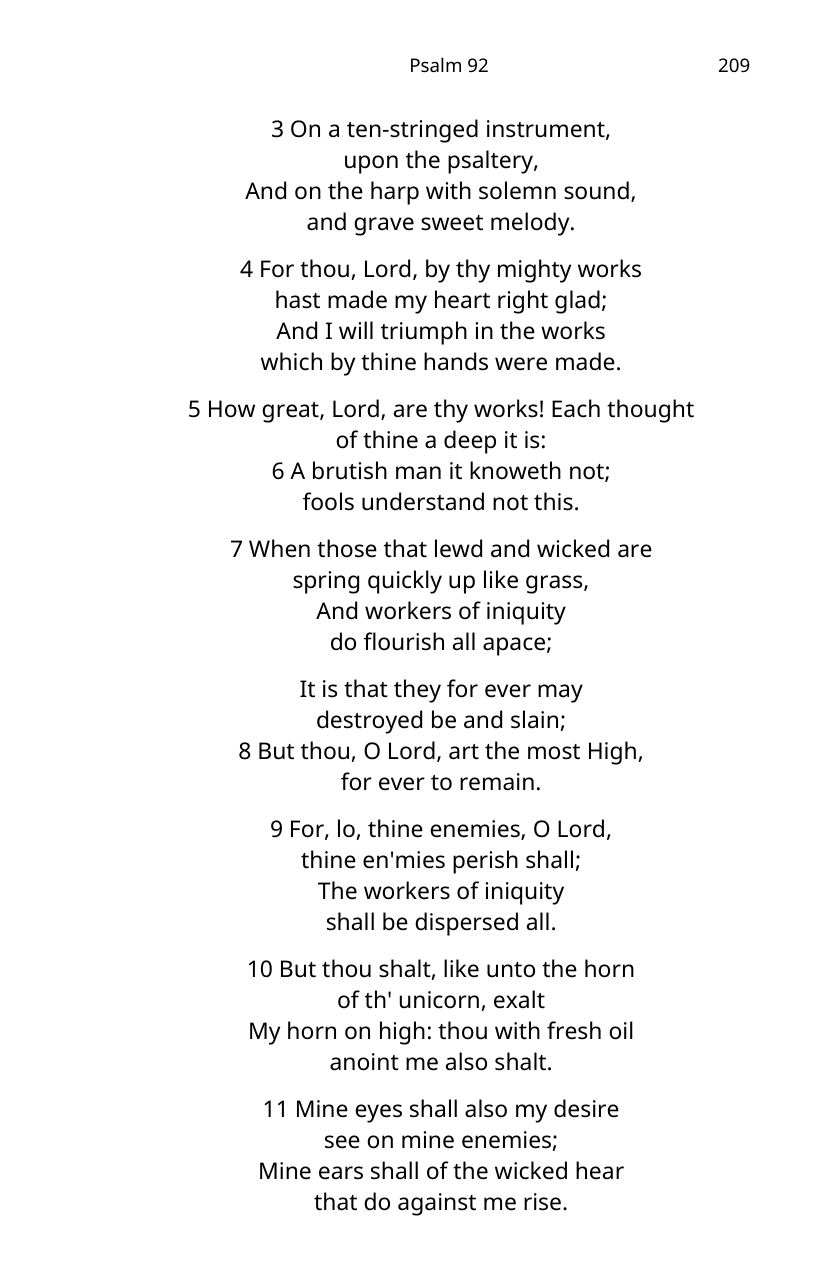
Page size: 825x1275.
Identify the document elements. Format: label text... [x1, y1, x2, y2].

text 10 But thou shalt, like unto the horn of th' unicorn, exalt My horn on high: thou with fresh oil anoint me also shalt. [132, 952, 750, 1077]
text 7 When those that lewd and wicked are spring quickly up like grass, And workers of iniquity do flourish all apace; [132, 532, 750, 657]
text 5 How great, Lord, are thy works! Each thought of thine a deep it is: 6 A brutish man it knoweth not; fools understand not this. [132, 392, 750, 517]
text 4 For thou, Lord, by thy mighty works hast made my heart right glad; And I will triumph in the works which by thine hands were made. [132, 252, 750, 377]
text It is that they for ever may destroyed be and slain; 8 But thou, O Lord, art the most High, for ever to remain. [132, 672, 750, 797]
text 9 For, lo, thine enemies, O Lord, thine en'mies perish shall; The workers of iniquity shall be dispersed all. [132, 812, 750, 937]
text 3 On a ten-stringed instrument, upon the psaltery, And on the harp with solemn sound, and grave sweet melody. [132, 112, 750, 237]
text 11 Mine eyes shall also my desire see on mine enemies; Mine ears shall of the wicked hear that do against me rise. [132, 1092, 750, 1217]
